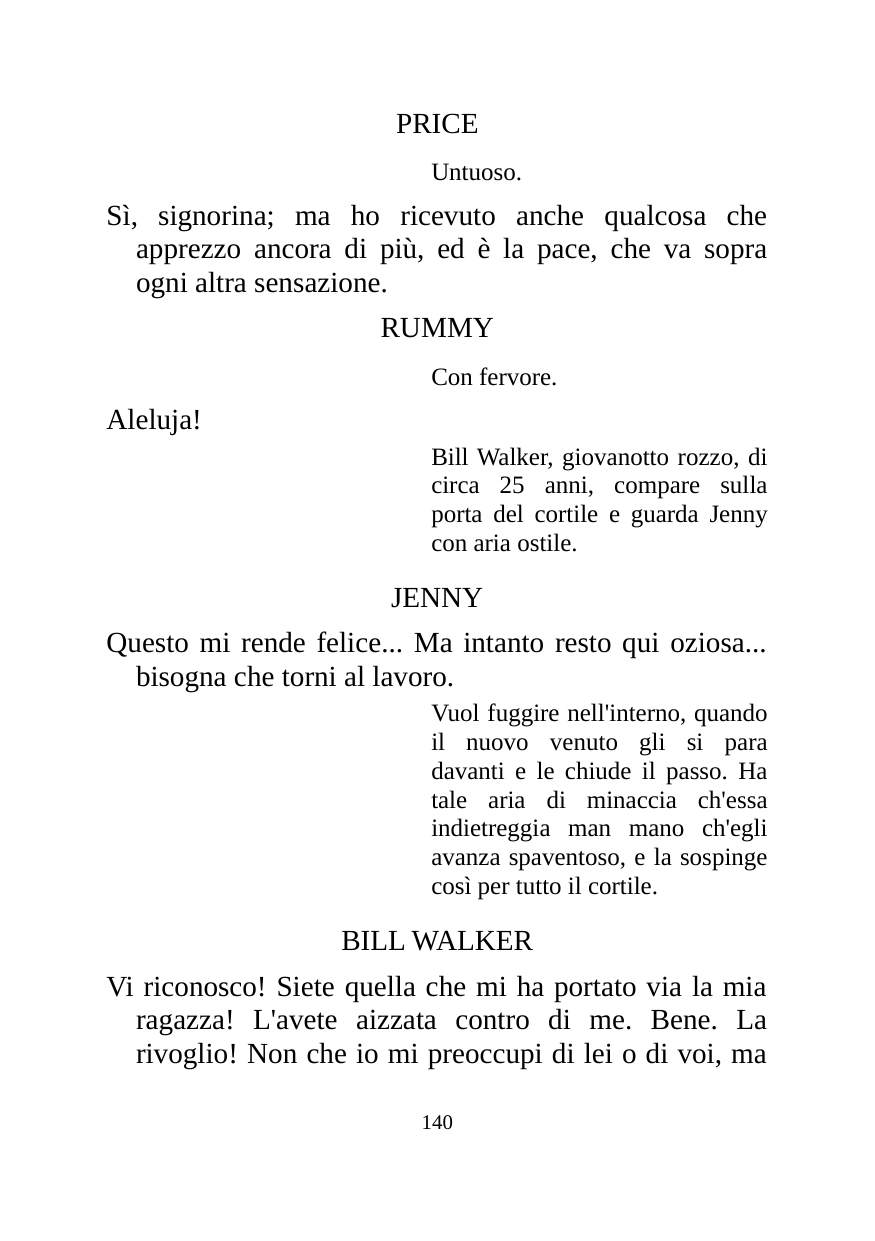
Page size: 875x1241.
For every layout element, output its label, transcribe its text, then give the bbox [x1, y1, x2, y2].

text BILL WALKER [106, 923, 768, 957]
text PRICE [106, 106, 768, 140]
text Bill Walker, giovanotto rozzo, di circa 25 anni, compare sulla porta del cortile e guarda Jenny con aria ostile. [431, 442, 768, 557]
text Untuoso. [431, 157, 768, 186]
text Questo mi rende felice... Ma intanto resto qui oziosa... bisogna che torni al lavoro. [106, 626, 768, 693]
text Sì, signorina; ma ho ricevuto anche qualcosa che apprezzo ancora di più, ed è la pace, che va sopra ogni altra sensazione. [106, 198, 768, 299]
text Vi riconosco! Siete quella che mi ha portato via la mia ragazza! L'avete aizzata contro di me. Bene. La rivoglio! Non che io mi preoccupi di lei o di voi, ma [106, 969, 768, 1069]
text Con fervore. [431, 362, 768, 390]
text RUMMY [106, 310, 768, 344]
text Aleluja! [106, 402, 768, 436]
text Vuol fuggire nell'interno, quando il nuovo venuto gli si para davanti e le chiude il passo. Ha tale aria di minaccia ch'essa indietreggia man mano ch'egli avanza spaventoso, e la sospinge così per tutto il cortile. [431, 698, 768, 900]
text JENNY [106, 580, 768, 614]
